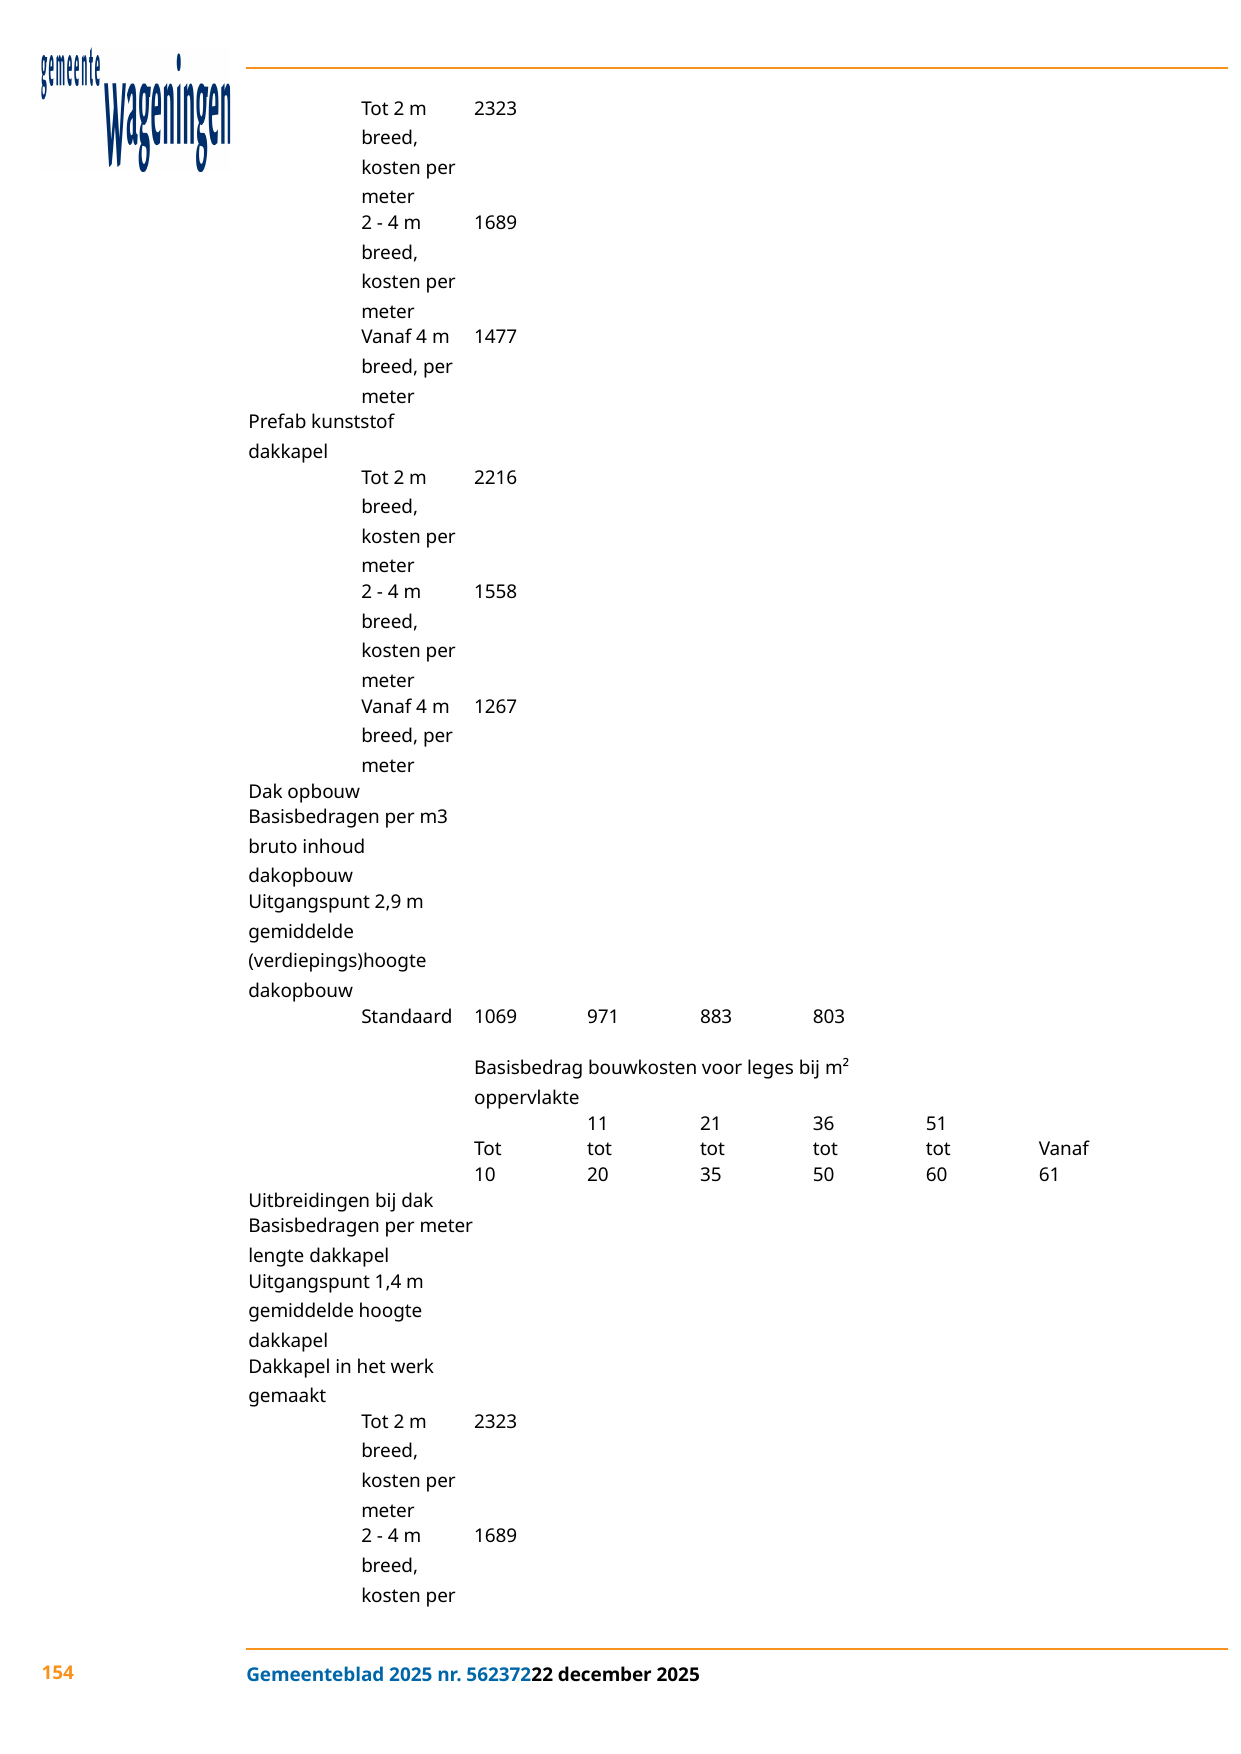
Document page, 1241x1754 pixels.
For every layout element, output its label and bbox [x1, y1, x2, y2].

picture [41, 47, 231, 172]
